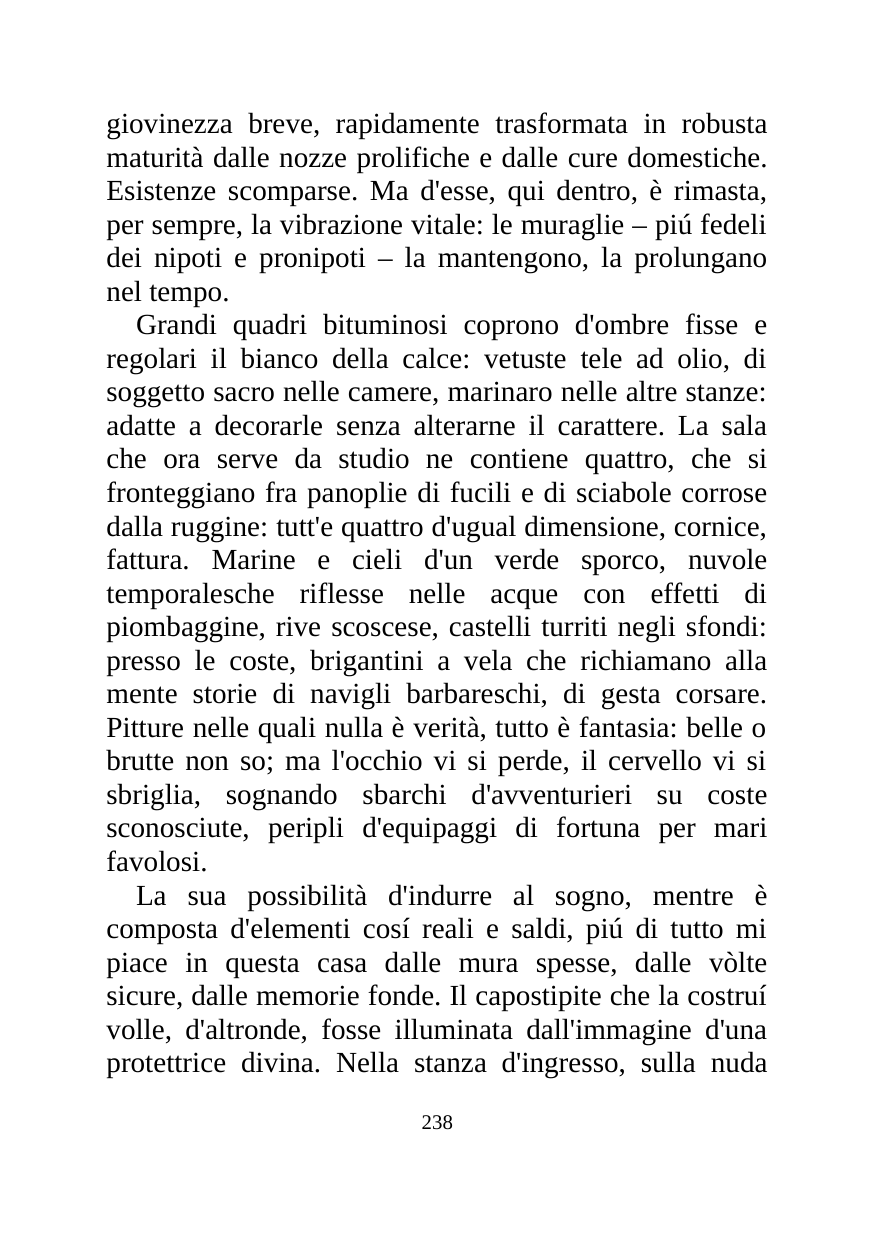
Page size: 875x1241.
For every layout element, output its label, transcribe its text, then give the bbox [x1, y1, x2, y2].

text giovinezza breve, rapidamente trasformata in robusta maturità dalle nozze prolifiche e dalle cure domestiche. Esistenze scomparse. Ma d'esse, qui dentro, è rimasta, per sempre, la vibrazione vitale: le muraglie – piú fedeli dei nipoti e pronipoti – la mantengono, la prolungano nel tempo. [106, 106, 768, 307]
text La sua possibilità d'indurre al sogno, mentre è composta d'elementi cosí reali e saldi, piú di tutto mi piace in questa casa dalle mura spesse, dalle vòlte sicure, dalle memorie fonde. Il capostipite che la costruí volle, d'altronde, fosse illuminata dall'immagine d'una protettrice divina. Nella stanza d'ingresso, sulla nuda [106, 878, 768, 1079]
text Grandi quadri bituminosi coprono d'ombre fisse e regolari il bianco della calce: vetuste tele ad olio, di soggetto sacro nelle camere, marinaro nelle altre stanze: adatte a decorarle senza alterarne il carattere. La sala che ora serve da studio ne contiene quattro, che si fronteggiano fra panoplie di fucili e di sciabole corrose dalla ruggine: tutt'e quattro d'ugual dimensione, cornice, fattura. Marine e cieli d'un verde sporco, nuvole temporalesche riflesse nelle acque con effetti di piombaggine, rive scoscese, castelli turriti negli sfondi: presso le coste, brigantini a vela che richiamano alla mente storie di navigli barbareschi, di gesta corsare. Pitture nelle quali nulla è verità, tutto è fantasia: belle o brutte non so; ma l'occhio vi si perde, il cervello vi si sbriglia, sognando sbarchi d'avventurieri su coste sconosciute, peripli d'equipaggi di fortuna per mari favolosi. [106, 307, 768, 878]
